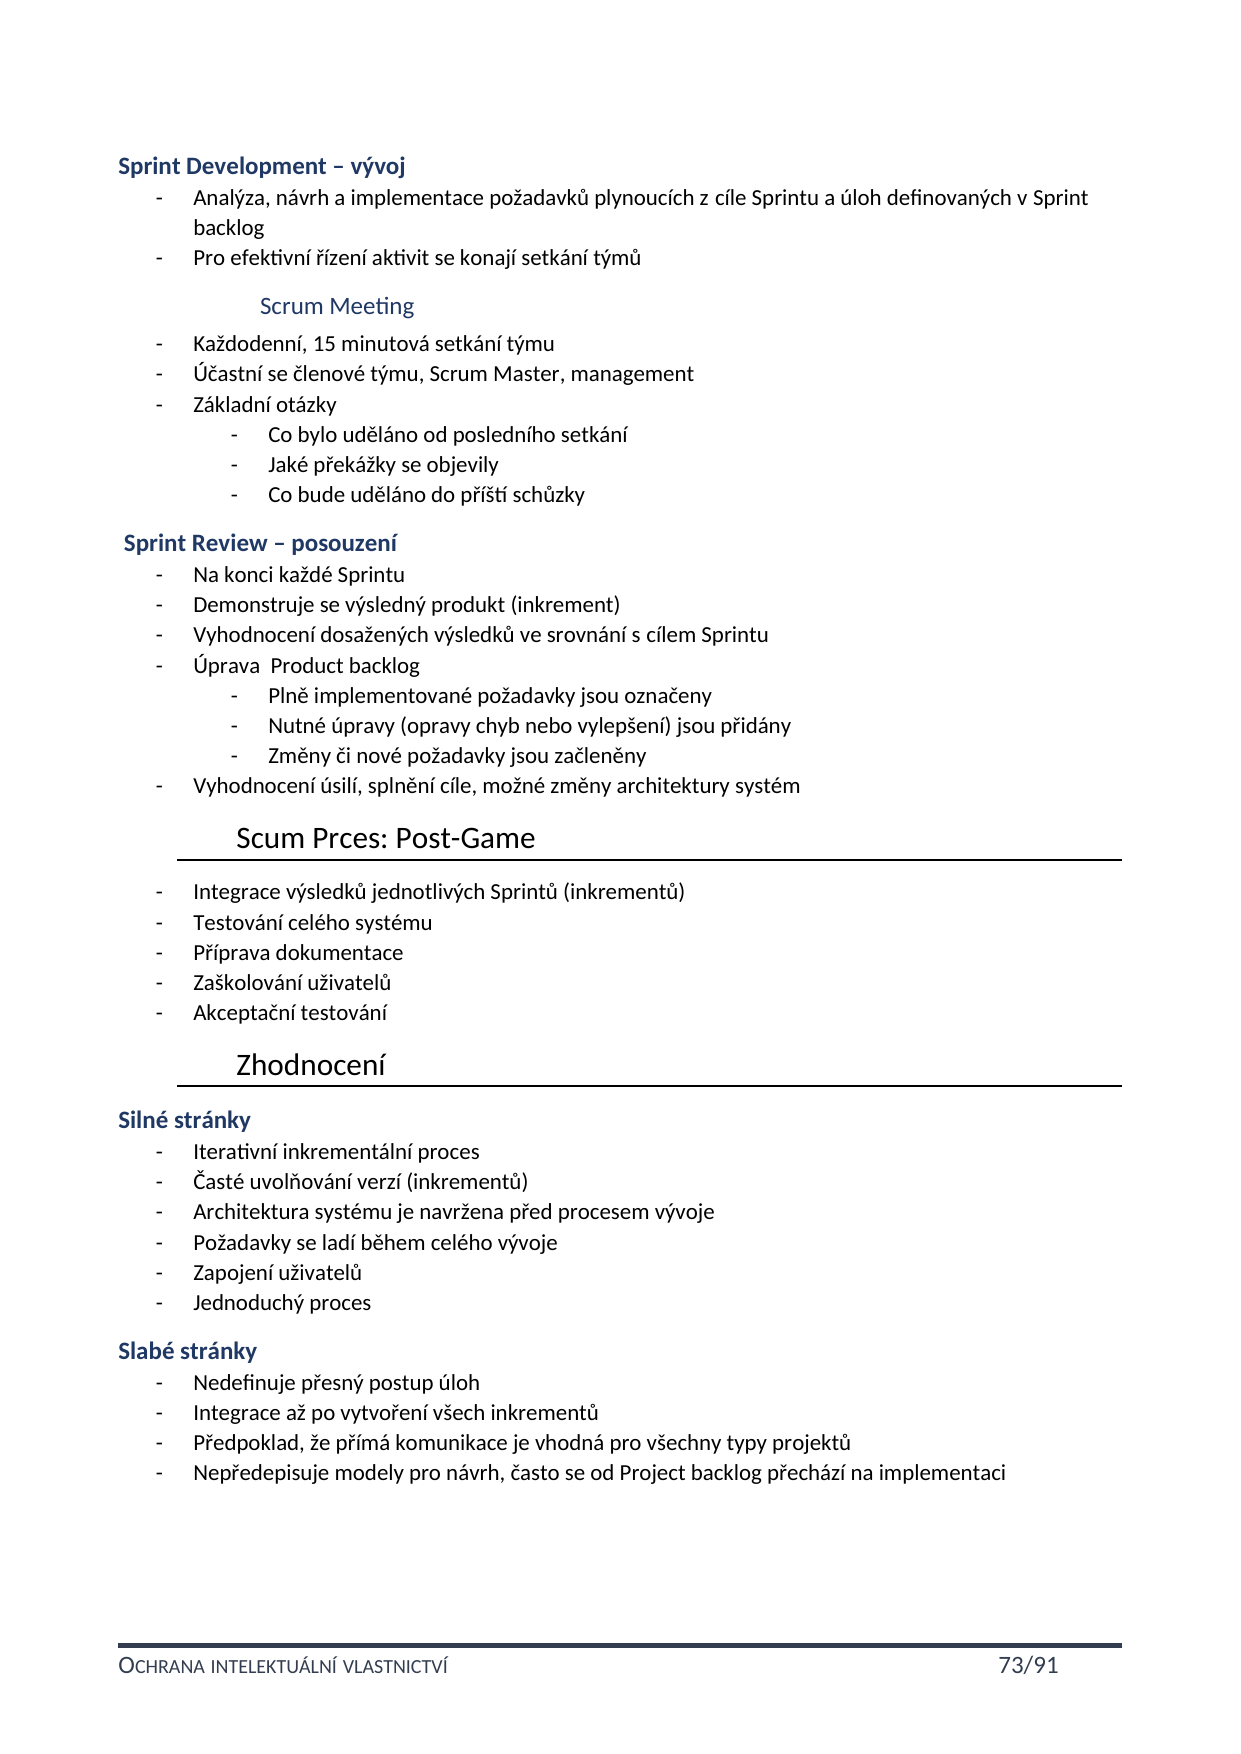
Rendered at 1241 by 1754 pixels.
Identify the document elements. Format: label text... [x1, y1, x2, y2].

list Integrace až po vytvoření všech inkrementů [156, 1398, 1122, 1426]
list Úprava Product backlog [156, 651, 1122, 679]
list Časté uvolňování verzí (inkrementů) [156, 1167, 1122, 1195]
list Co bylo uděláno od posledního setkání [231, 420, 1122, 448]
list Integrace výsledků jednotlivých Sprintů (inkrementů) [156, 877, 1122, 906]
list Jaké překážky se objevily [231, 450, 1122, 478]
list Každodenní, 15 minutová setkání týmu [156, 329, 1122, 357]
subtitle Sprint Review – posouzení [118, 527, 1122, 558]
list Co bude uděláno do příští schůzky [231, 480, 1122, 508]
list Zaškolování uživatelů [156, 968, 1122, 996]
list Akceptační testování [156, 998, 1122, 1026]
list Iterativní inkrementální proces [156, 1137, 1122, 1165]
subtitle Silné stránky [118, 1104, 1122, 1135]
list Pro efektivní řízení aktivit se konají setkání týmů [156, 243, 1122, 271]
list Příprava dokumentace [156, 938, 1122, 966]
list Demonstruje se výsledný produkt (inkrement) [156, 590, 1122, 618]
subtitle Sprint Development – vývoj [118, 150, 1122, 181]
list Analýza, návrh a implementace požadavků plynoucích z cíle Sprintu a úloh definovaných v Sprint backlog [156, 183, 1122, 241]
list Jednoduchý proces [156, 1288, 1122, 1316]
list Účastní se členové týmu, Scrum Master, management [156, 359, 1122, 388]
subtitle Scrum Meeting [189, 290, 1122, 321]
list Požadavky se ladí během celého vývoje [156, 1228, 1122, 1256]
list Testování celého systému [156, 908, 1122, 936]
list Vyhodnocení úsilí, splnění cíle, možné změny architektury systém [156, 772, 1122, 800]
list Nedefinuje přesný postup úloh [156, 1368, 1122, 1396]
list Na konci každé Sprintu [156, 560, 1122, 588]
list Vyhodnocení dosažených výsledků ve srovnání s cílem Sprintu [156, 621, 1122, 649]
list Nepředepisuje modely pro návrh, často se od Project backlog přechází na implementaci [156, 1458, 1122, 1487]
subtitle Zhodnocení [177, 1045, 1122, 1085]
list Předpoklad, že přímá komunikace je vhodná pro všechny typy projektů [156, 1428, 1122, 1456]
list Zapojení uživatelů [156, 1258, 1122, 1286]
subtitle Slabé stránky [118, 1335, 1122, 1366]
subtitle Scum Prces: Post-Game [177, 818, 1122, 859]
list Změny či nové požadavky jsou začleněny [231, 741, 1122, 769]
list Architektura systému je navržena před procesem vývoje [156, 1197, 1122, 1226]
list Plně implementované požadavky jsou označeny [231, 681, 1122, 709]
list Základní otázky [156, 390, 1122, 418]
list Nutné úpravy (opravy chyb nebo vylepšení) jsou přidány [231, 711, 1122, 739]
